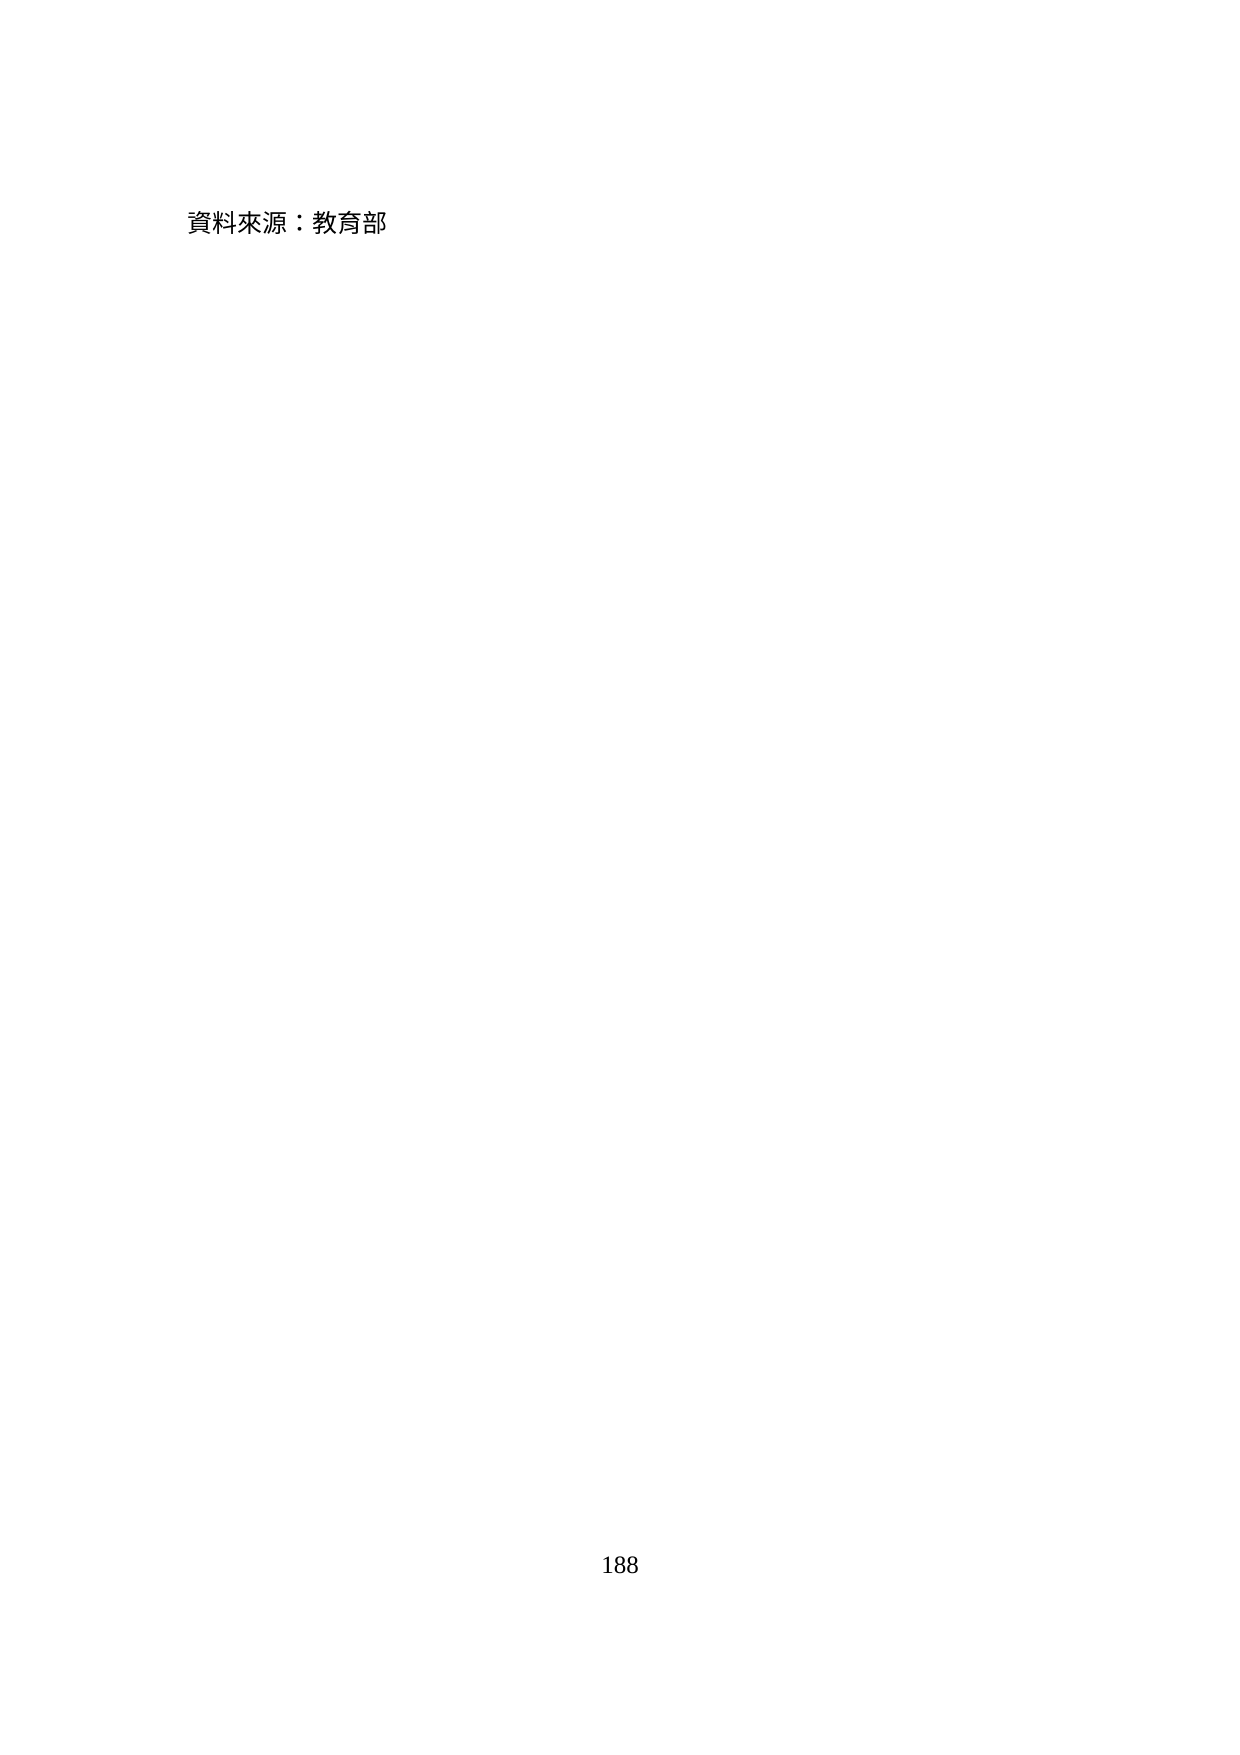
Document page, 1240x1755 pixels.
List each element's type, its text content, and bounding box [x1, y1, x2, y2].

text 資料來源：教育部 [187, 179, 1052, 242]
